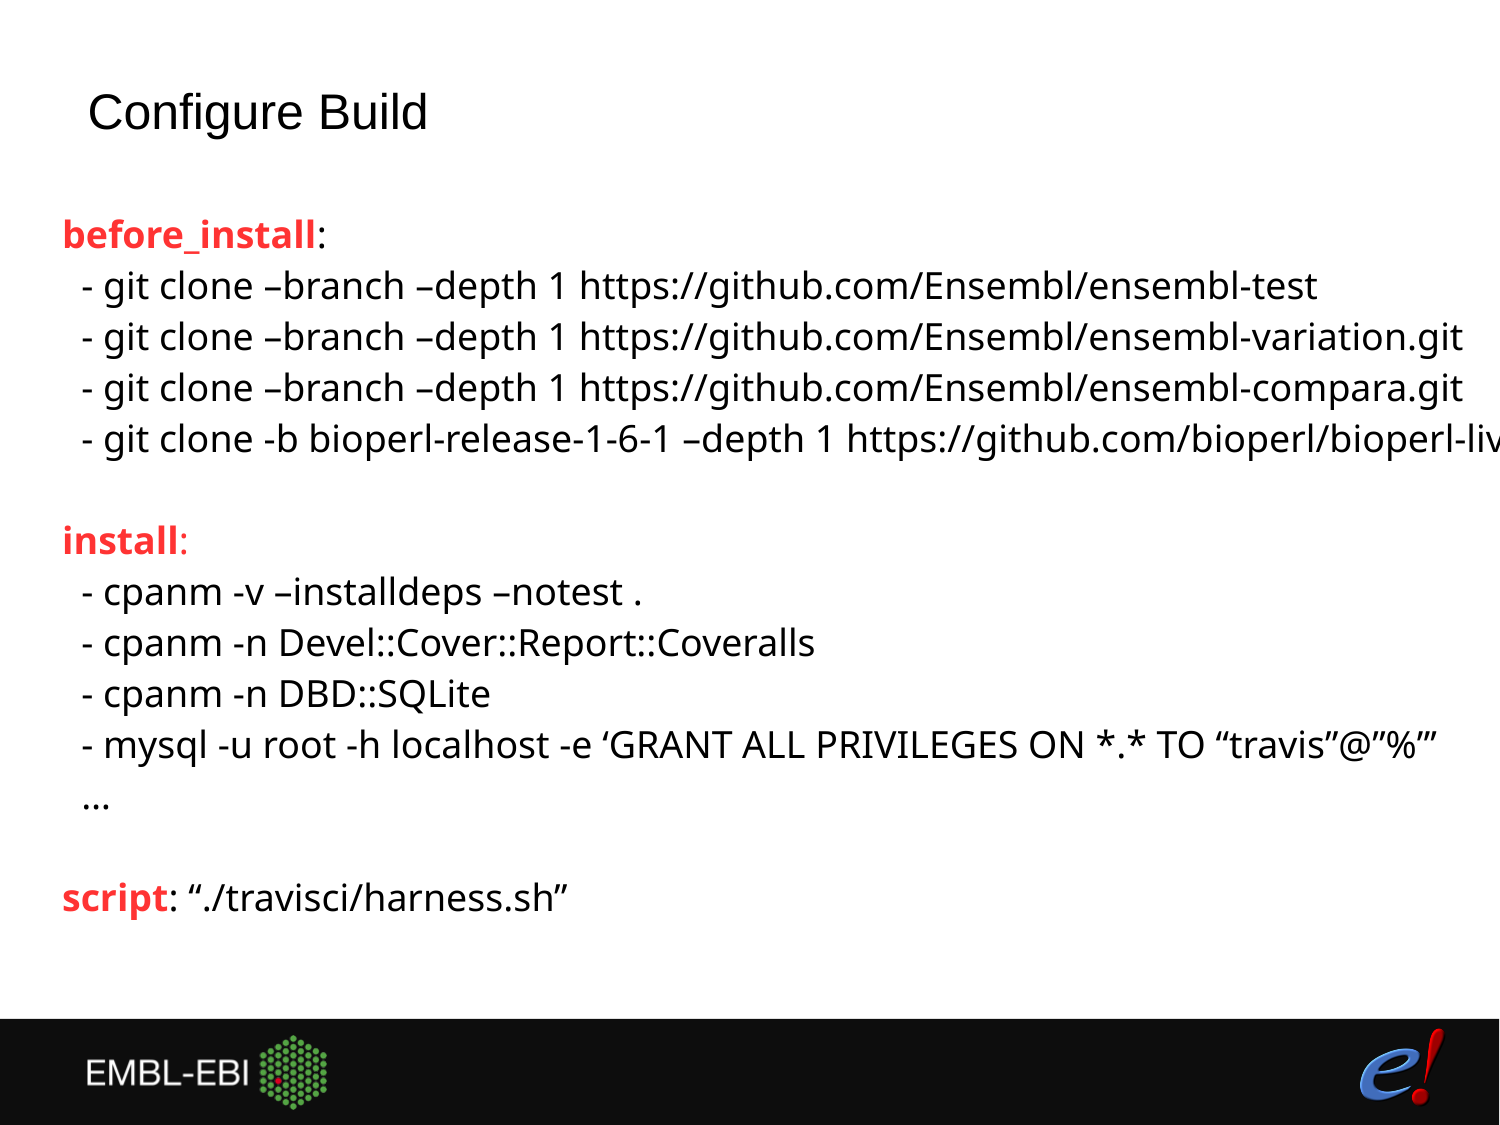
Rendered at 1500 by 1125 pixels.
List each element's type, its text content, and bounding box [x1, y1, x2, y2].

text_box before_install: - git clone –branch –depth 1 https://github.com/Ensembl/ensembl-test - git clone –branch –depth 1 https://github.com/Ensembl/ensembl-variation.git - git clone –branch –depth 1 https://github.com/Ensembl/ensembl-compara.git - git clone -b bioperl-release-1-6-1 –depth 1 https://github.com/bioperl/bioperl-live.git install: - cpanm -v –installdeps –notest . - cpanm -n Devel::Cover::Report::Coveralls - cpanm -n DBD::SQLite - mysql -u root -h localhost -e ‘GRANT ALL PRIVILEGES ON *.* TO “travis”@”%”’ … script: “./travisci/harness.sh” [47, 200, 1472, 857]
title Configure Build [87, 50, 1425, 175]
picture [1357, 1026, 1448, 1112]
picture [87, 1035, 327, 1110]
